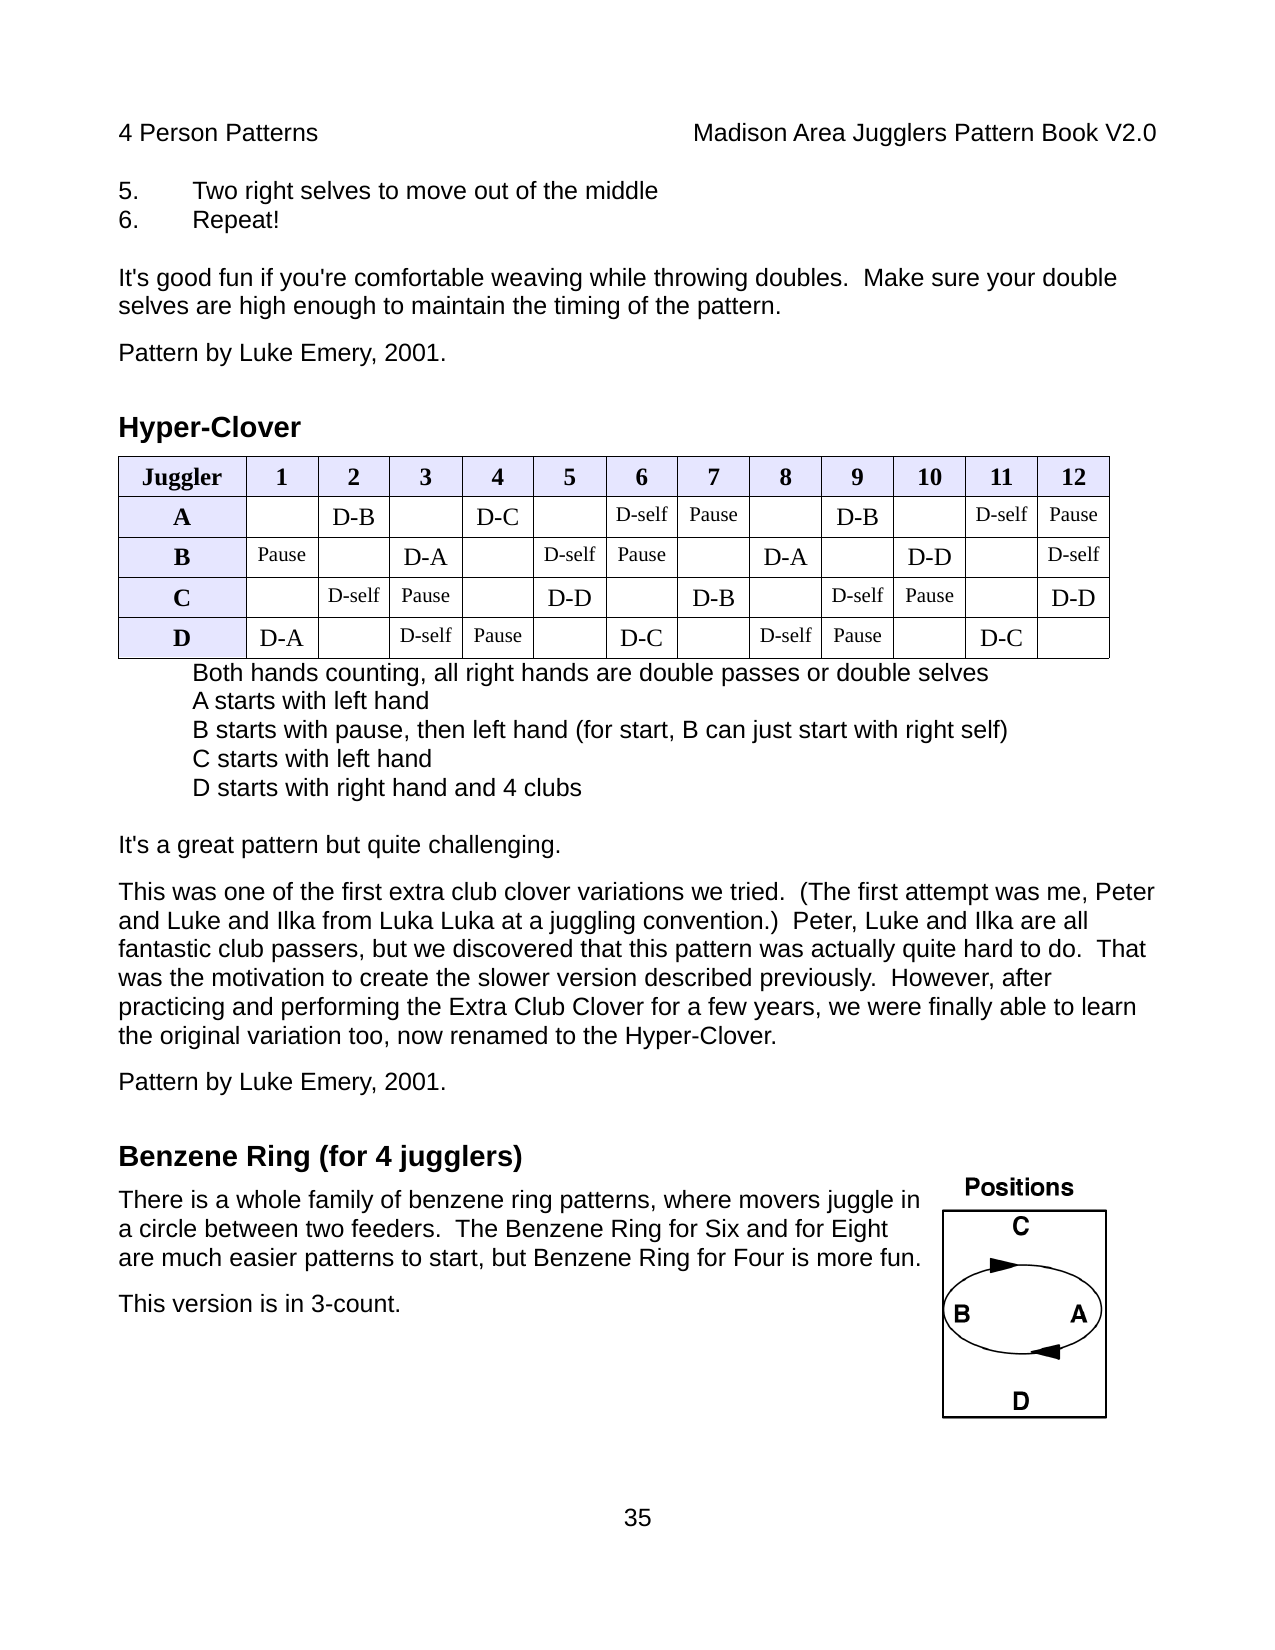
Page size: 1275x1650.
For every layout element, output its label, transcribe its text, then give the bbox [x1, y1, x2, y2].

table_cell [822, 538, 893, 577]
table_cell D-self [822, 578, 893, 617]
table_cell D-C [463, 497, 533, 537]
table_cell [534, 618, 606, 657]
text A starts with left hand [192, 686, 1157, 715]
table_cell D-self [390, 618, 462, 657]
text Pattern by Luke Emery, 2001. [118, 338, 1157, 367]
table_header 2 [319, 457, 389, 496]
text This was one of the first extra club clover variations we tried. (The first attempt was me, Peter and Luke and Ilka from Luka Luka at a juggling convention.) Peter, Luke and Ilka are all fantastic club passers, but we discovered that this pattern was actually quite hard to do. That was the motivation to create the slower version described previously. However, after practicing and performing the Extra Club Clover for a few years, we were finally able to learn the original variation too, now renamed to the Hyper-Clover. [118, 877, 1157, 1049]
table_cell D-B [822, 497, 893, 537]
text [1131, 1289, 1157, 1318]
text Both hands counting, all right hands are double passes or double selves [118, 658, 1157, 686]
table_cell D-D [894, 538, 965, 577]
table_cell Pause [894, 578, 965, 617]
table_cell Pause [1038, 497, 1109, 537]
table_cell C [119, 578, 246, 617]
text It's a great pattern but quite challenging. [118, 830, 1157, 859]
table_cell Pause [607, 538, 677, 577]
table_cell [319, 538, 389, 577]
table_cell D-self [319, 578, 389, 617]
table_cell [463, 538, 533, 577]
table_header 5 [534, 457, 606, 496]
list Two right selves to move out of the middle [118, 176, 1157, 205]
table_cell [894, 618, 965, 657]
picture [928, 1164, 1131, 1429]
table_cell [247, 497, 318, 537]
table_cell A [119, 497, 246, 537]
table_cell B [119, 538, 246, 577]
table_cell D-C [966, 618, 1037, 657]
table_cell D-C [607, 618, 677, 657]
table_cell D-self [607, 497, 677, 537]
table_header 7 [678, 457, 749, 496]
table_cell D-A [390, 538, 462, 577]
subtitle Hyper-Clover [118, 410, 1157, 443]
table_header 10 [894, 457, 965, 496]
table_cell Pause [390, 578, 462, 617]
table_cell D-self [1038, 538, 1109, 577]
table_cell D-A [247, 618, 318, 657]
table_cell [894, 497, 965, 537]
table_cell D-B [319, 497, 389, 537]
table_cell [966, 578, 1037, 617]
table_header 11 [966, 457, 1037, 496]
list Repeat! [118, 205, 1157, 234]
text B starts with pause, then left hand (for start, B can just start with right self) [192, 715, 1157, 744]
table_cell D [119, 618, 246, 657]
table_cell [750, 497, 821, 537]
table_cell Pause [822, 618, 893, 657]
table_cell D-A [750, 538, 821, 577]
text C starts with left hand [192, 744, 1157, 773]
table_cell [247, 578, 318, 617]
table_cell [678, 538, 749, 577]
table_cell [1038, 618, 1109, 657]
text D starts with right hand and 4 clubs [192, 773, 1157, 801]
table_header 1 [247, 457, 318, 496]
table_header Juggler [119, 457, 246, 496]
table_cell [534, 497, 606, 537]
subtitle Benzene Ring (for 4 jugglers) [118, 1139, 1157, 1173]
table_header 4 [463, 457, 533, 496]
table_header 9 [822, 457, 893, 496]
text Pattern by Luke Emery, 2001. [118, 1067, 1157, 1096]
table_cell [319, 618, 389, 657]
table_cell D-B [678, 578, 749, 617]
table_cell [750, 578, 821, 617]
table_cell D-self [750, 618, 821, 657]
table_cell [390, 497, 462, 537]
table_cell Pause [463, 618, 533, 657]
text It's good fun if you're comfortable weaving while throwing doubles. Make sure your double selves are high enough to maintain the timing of the pattern. [118, 263, 1157, 320]
table_cell Pause [247, 538, 318, 577]
table_cell Pause [678, 497, 749, 537]
table_cell D-self [534, 538, 606, 577]
text There is a whole family of benzene ring patterns, where movers juggle in a circle between two feeders. The Benzene Ring for Six and for Eight are much easier patterns to start, but Benzene Ring for Four is more fun. [118, 1185, 928, 1271]
table_cell [607, 578, 677, 617]
table_cell [966, 538, 1037, 577]
table_cell D-D [534, 578, 606, 617]
table_cell D-D [1038, 578, 1109, 617]
table_header 12 [1038, 457, 1109, 496]
text This version is in 3-count. [118, 1289, 928, 1318]
table_cell [678, 618, 749, 657]
table_header 8 [750, 457, 821, 496]
table_cell [463, 578, 533, 617]
table_header 6 [607, 457, 677, 496]
table_header 3 [390, 457, 462, 496]
table_cell D-self [966, 497, 1037, 537]
